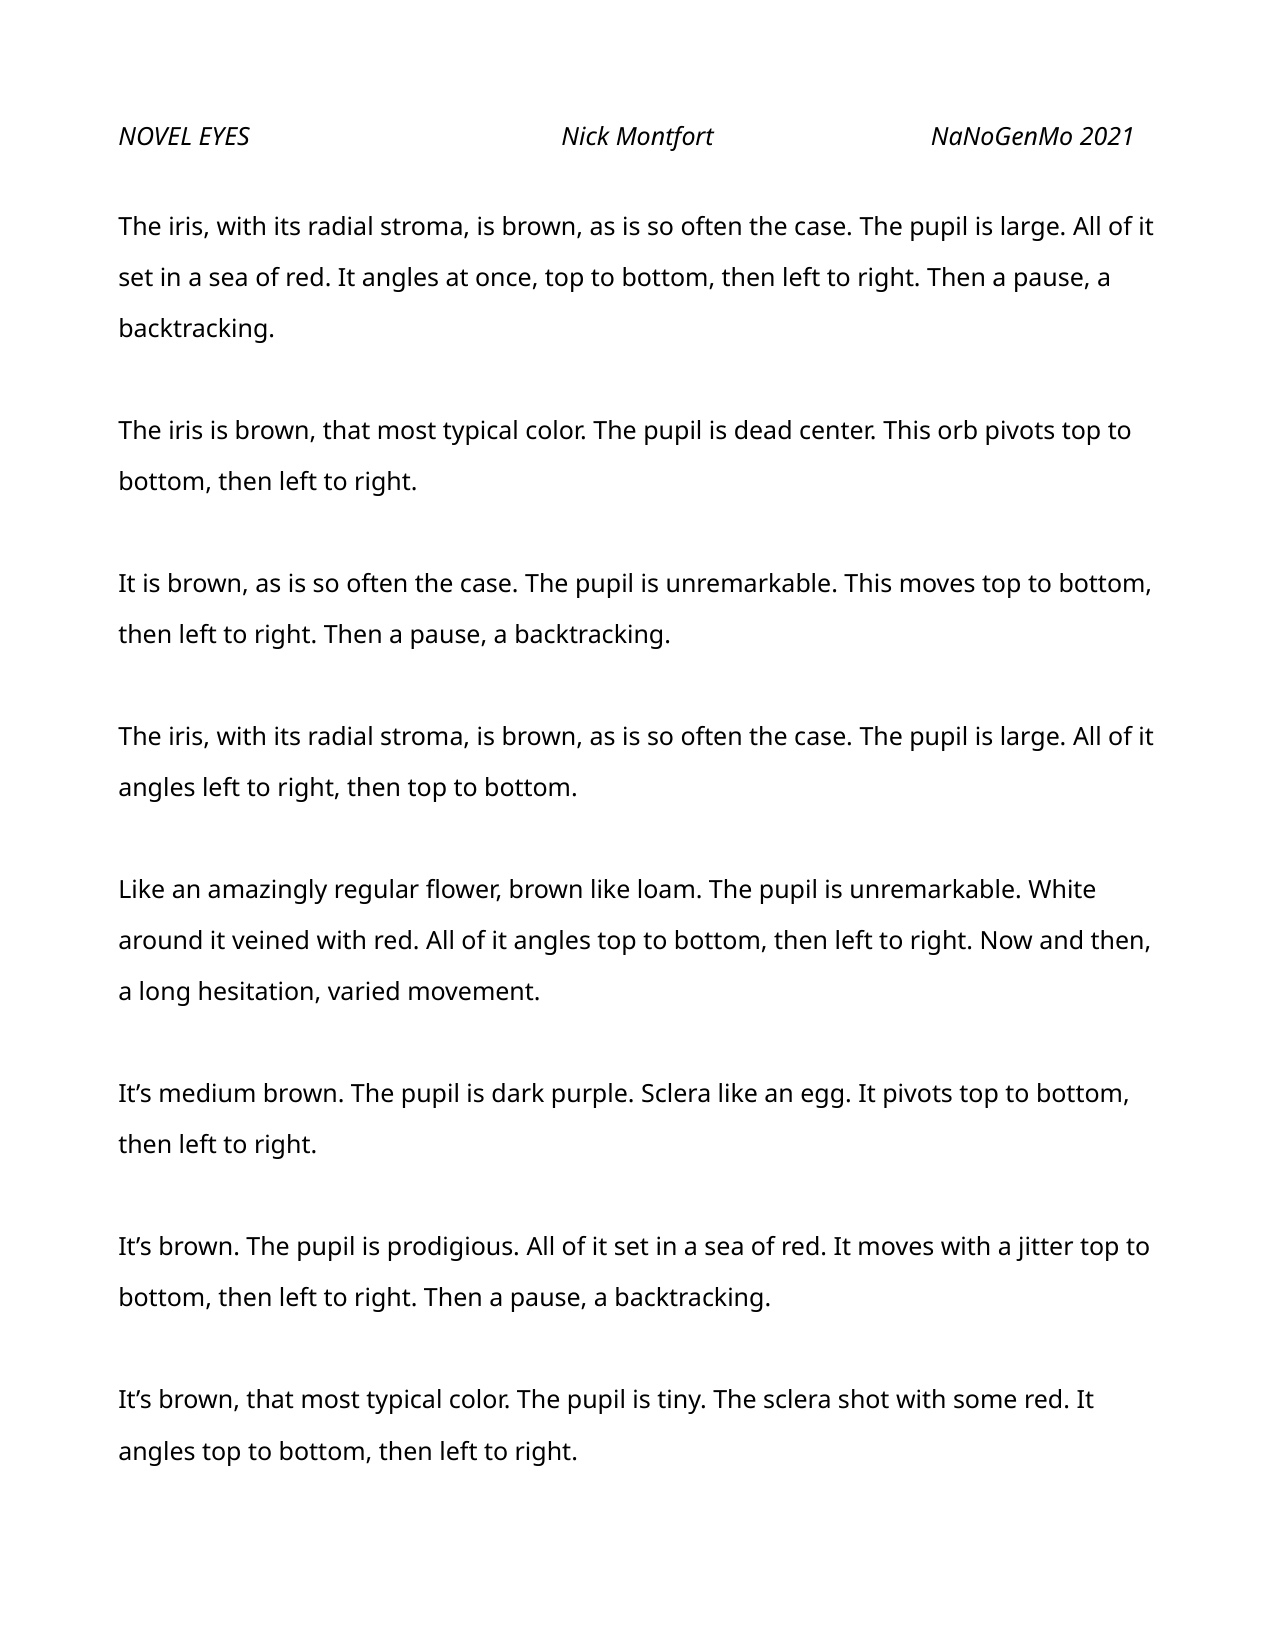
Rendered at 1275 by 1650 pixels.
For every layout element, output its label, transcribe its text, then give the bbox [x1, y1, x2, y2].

text It’s brown. The pupil is prodigious. All of it set in a sea of red. It moves with a jitter top to bottom, then left to right. Then a pause, a backtracking. [118, 1229, 1157, 1314]
text It is brown, as is so often the case. The pupil is unremarkable. This moves top to bottom, then left to right. Then a pause, a backtracking. [118, 565, 1157, 651]
text Like an amazingly regular flower, brown like loam. The pupil is unremarkable. White around it veined with red. All of it angles top to bottom, then left to right. Now and then, a long hesitation, varied movement. [118, 872, 1157, 1008]
text The iris, with its radial stroma, is brown, as is so often the case. The pupil is large. All of it set in a sea of red. It angles at once, top to bottom, then left to right. Then a pause, a backtracking. [118, 208, 1157, 344]
text It’s medium brown. The pupil is dark purple. Sclera like an egg. It pivots top to bottom, then left to right. [118, 1076, 1157, 1161]
text It’s brown, that most typical color. The pupil is tiny. The sclera shot with some red. It angles top to bottom, then left to right. [118, 1382, 1157, 1467]
text The iris is brown, that most typical color. The pupil is dead center. This orb pivots top to bottom, then left to right. [118, 412, 1157, 497]
text The iris, with its radial stroma, is brown, as is so often the case. The pupil is large. All of it angles left to right, then top to bottom. [118, 718, 1157, 804]
